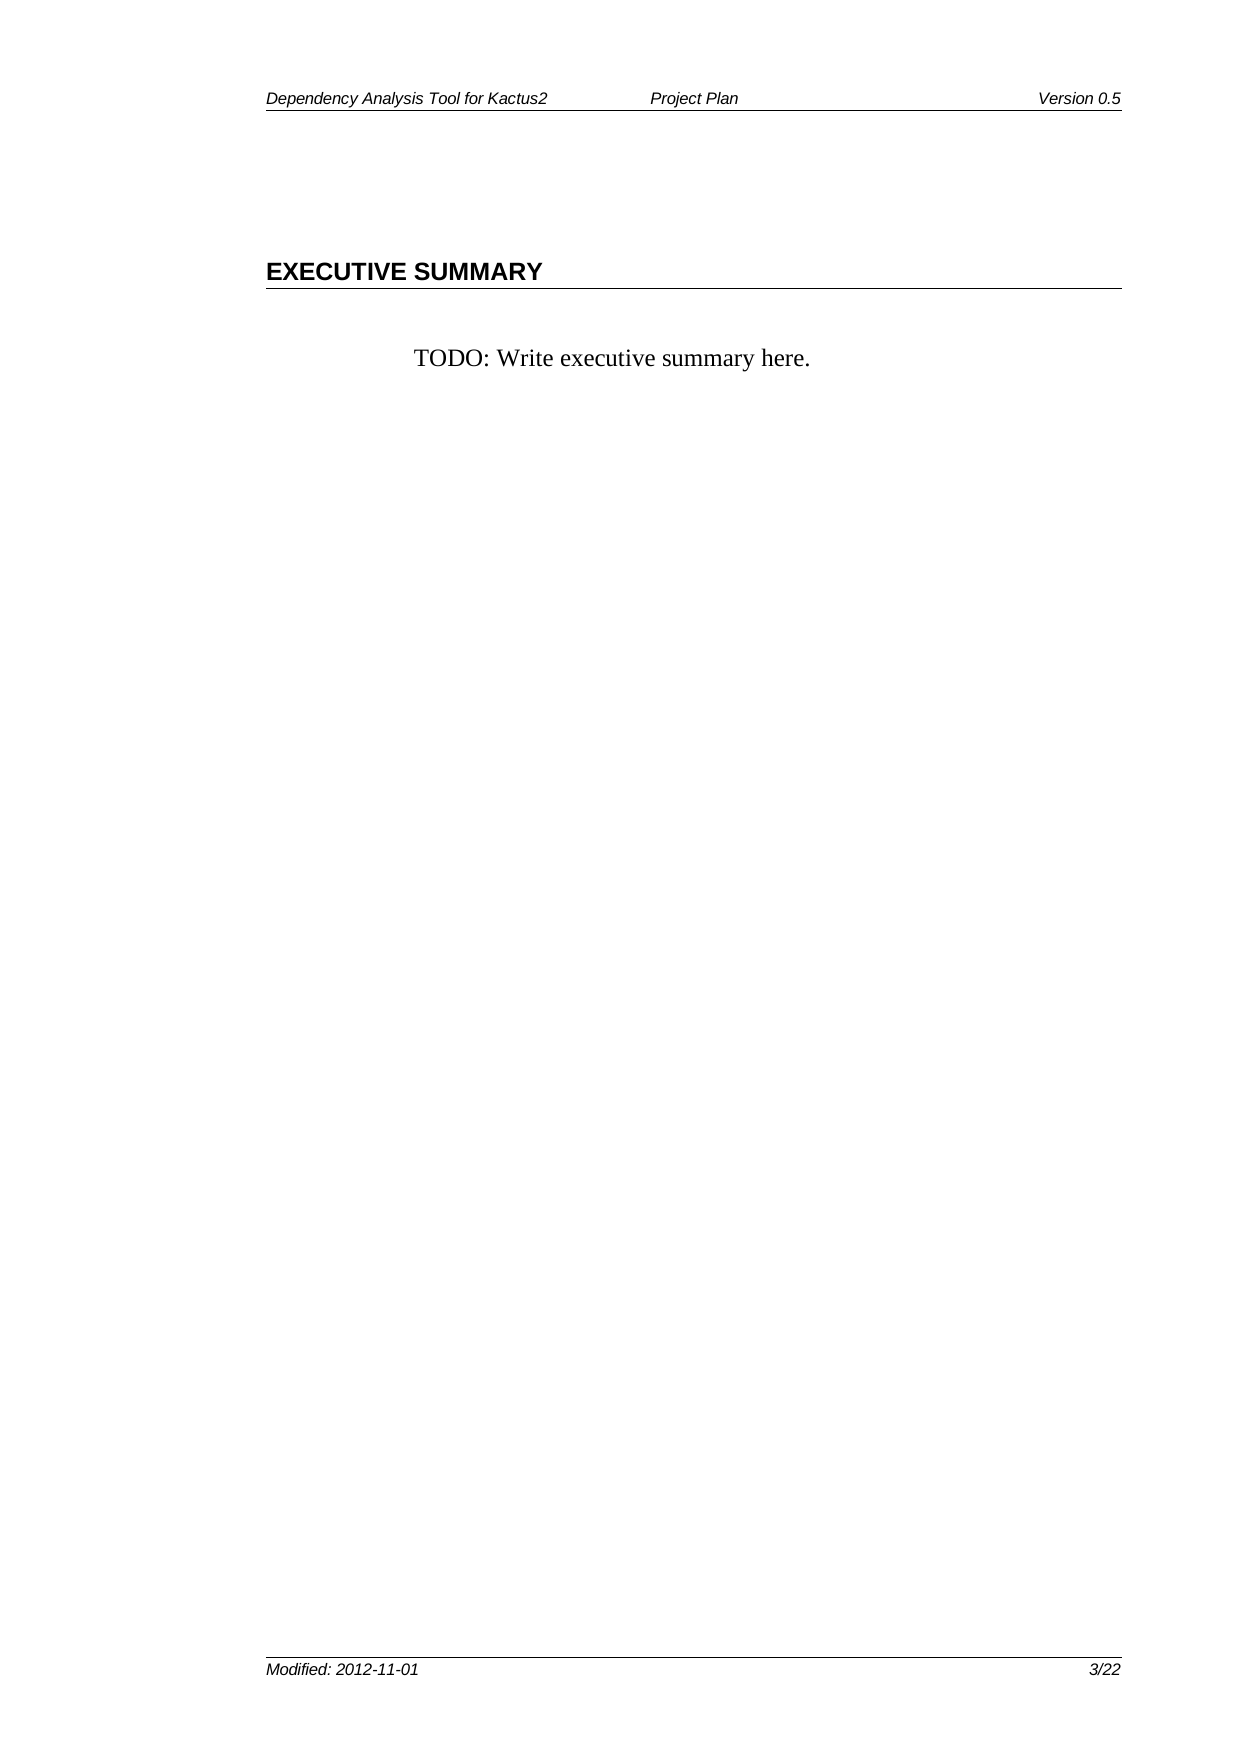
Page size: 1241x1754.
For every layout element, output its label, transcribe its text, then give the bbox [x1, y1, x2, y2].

text TODO: Write executive summary here. [413, 343, 1122, 372]
list Executive Summary [266, 257, 1122, 288]
